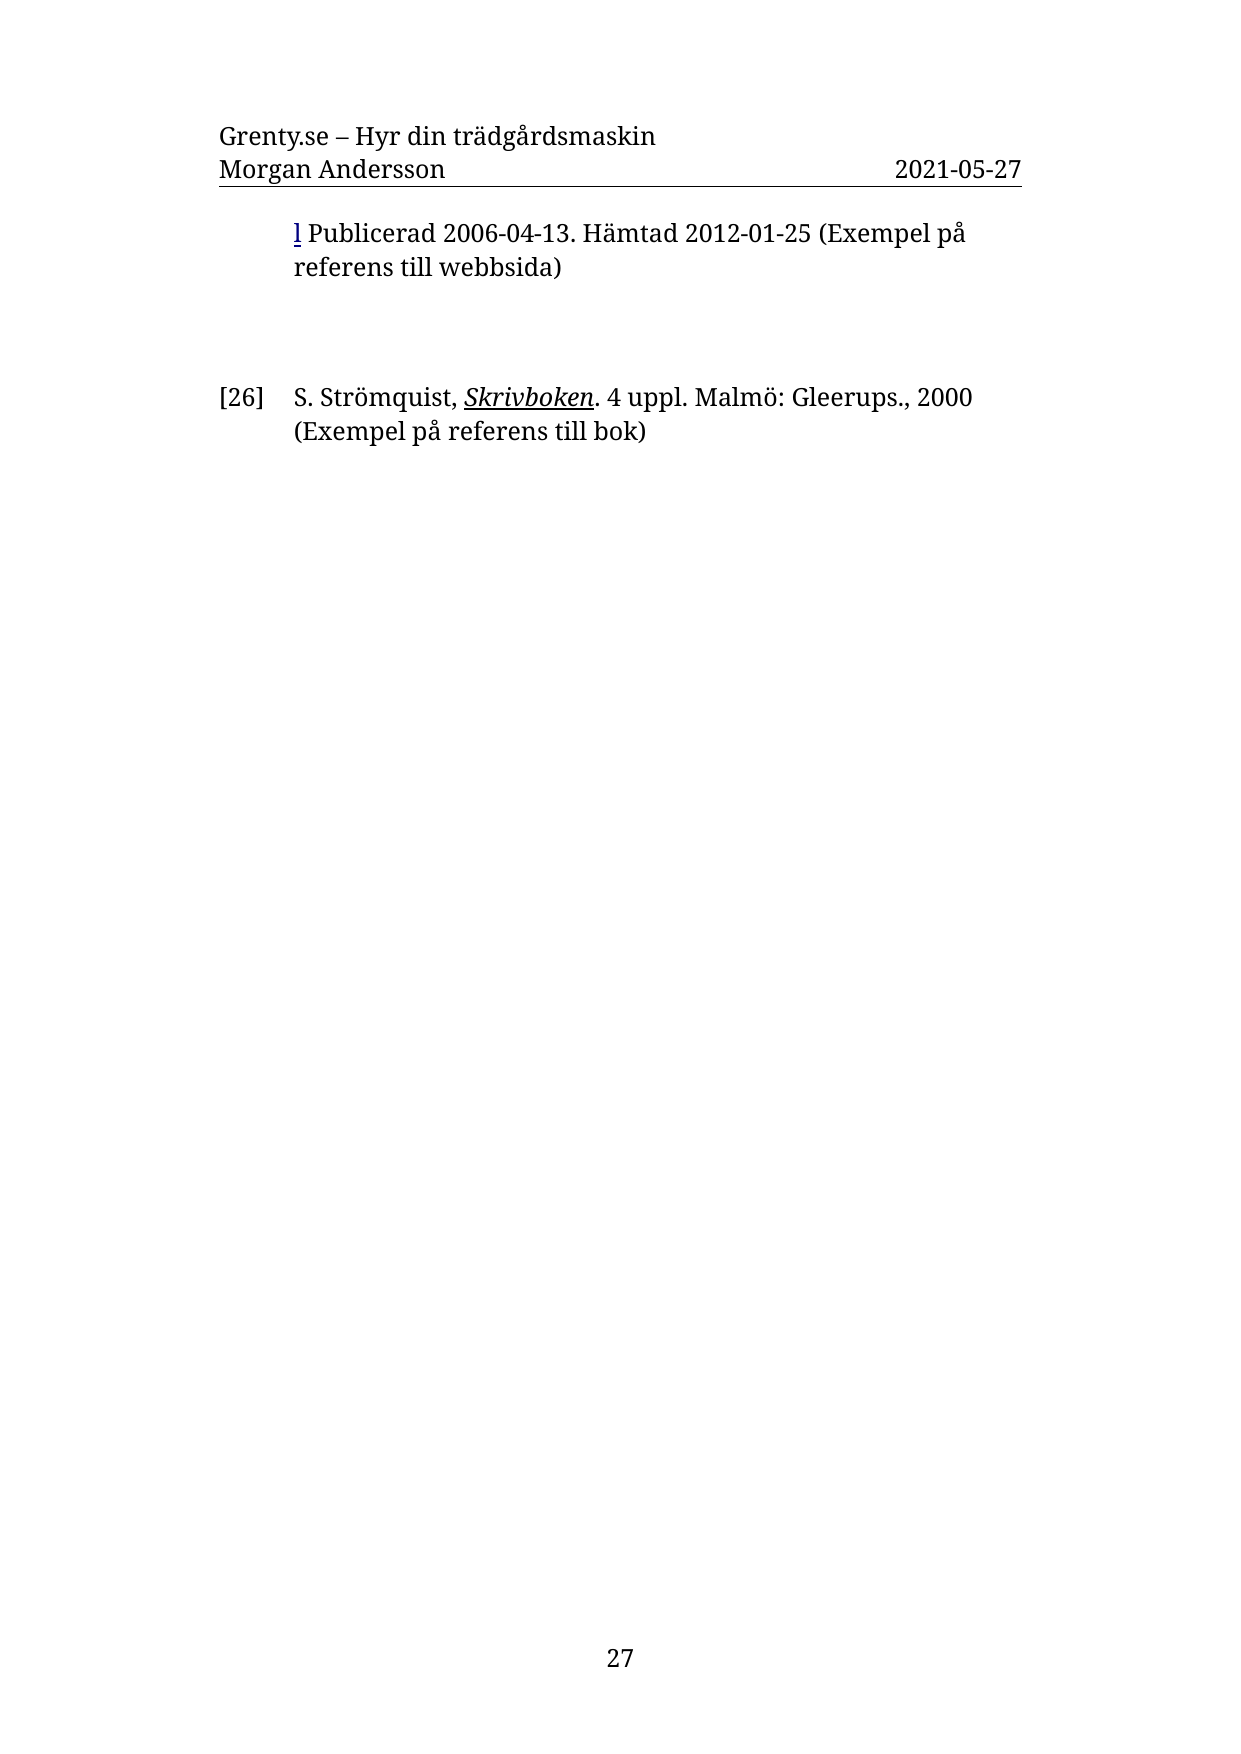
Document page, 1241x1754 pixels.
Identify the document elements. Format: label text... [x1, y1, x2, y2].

list l Publicerad 2006-04-13. Hämtad 2012-01-25 (Exempel på referens till webbsida) [218, 216, 1022, 284]
list S. Strömquist, Skrivboken. 4 uppl. Malmö: Gleerups., 2000 (Exempel på referens till bok) [218, 379, 1022, 448]
